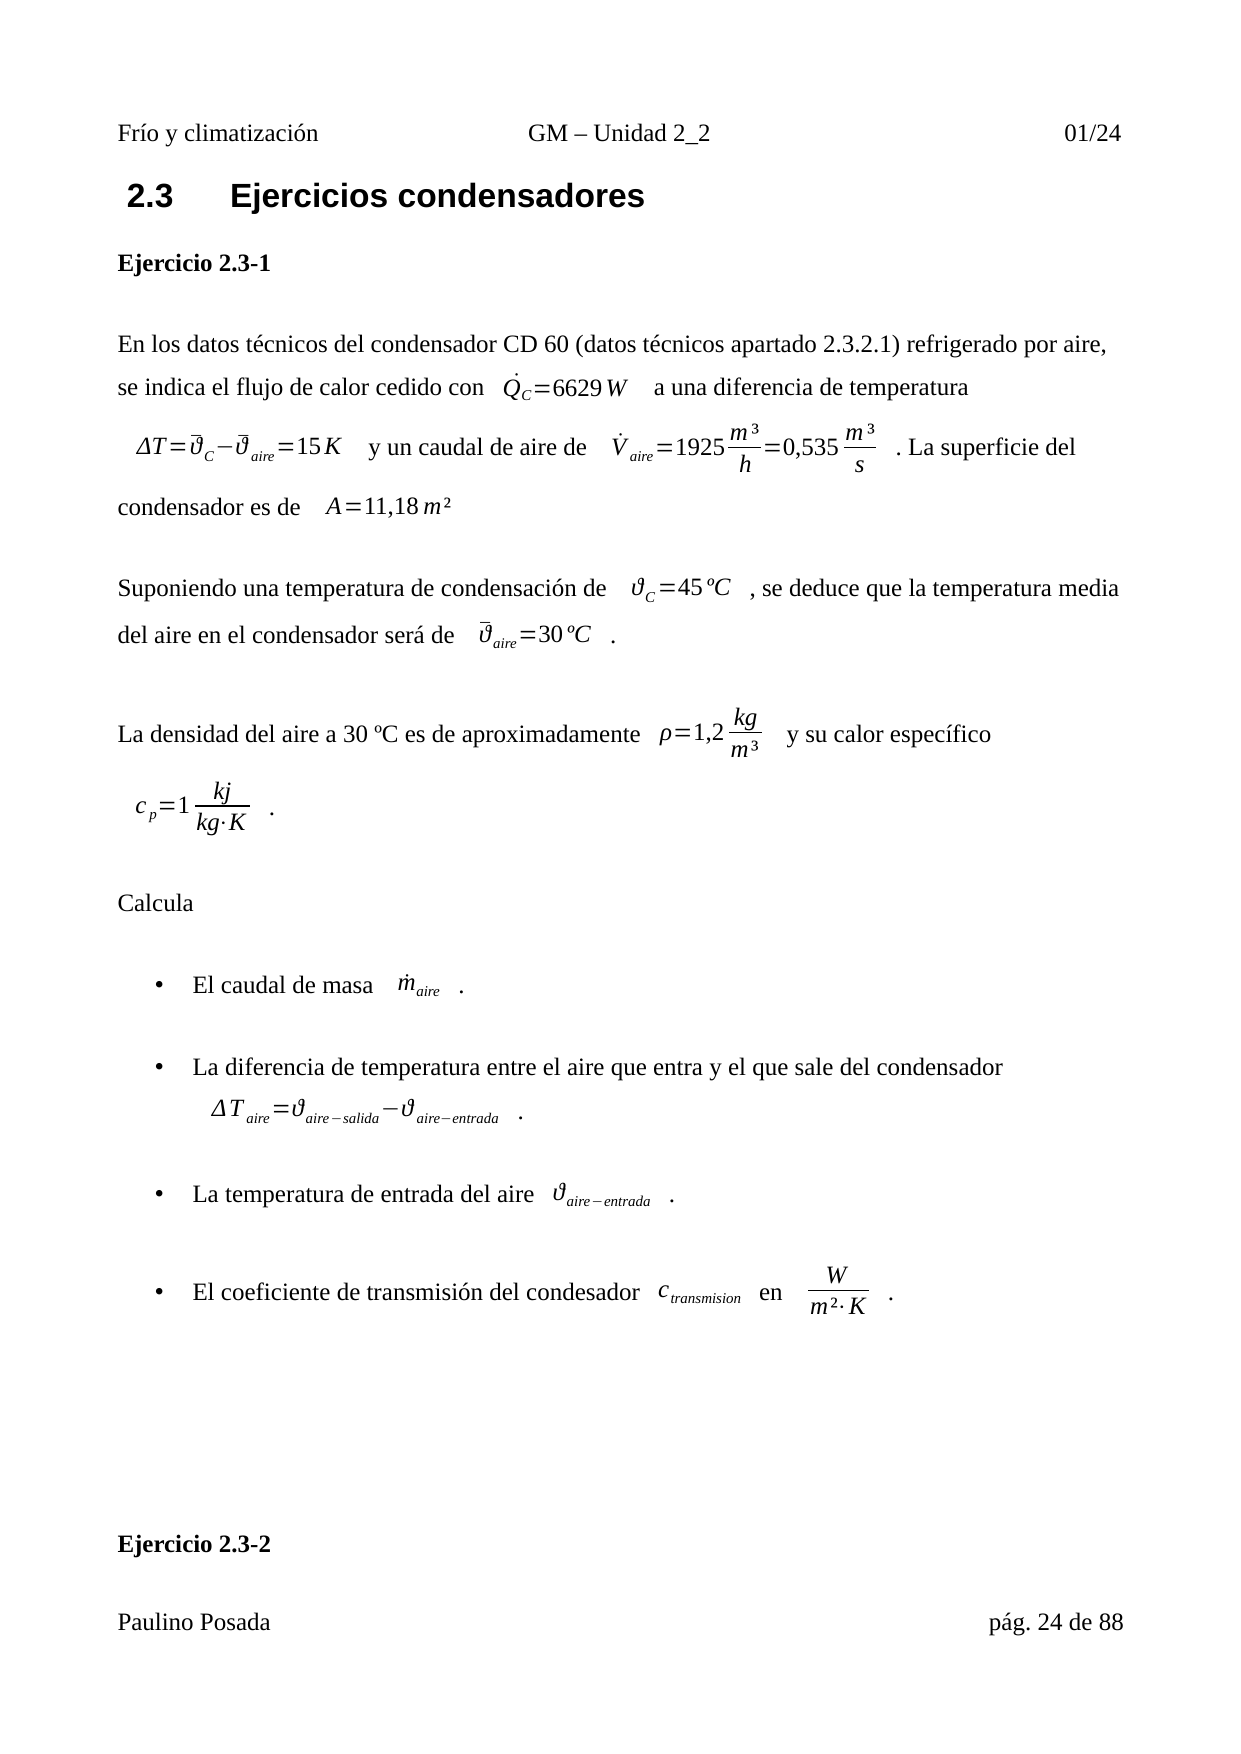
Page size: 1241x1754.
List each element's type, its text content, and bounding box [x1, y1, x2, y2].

text Ejercicio 2.3-1 [117, 248, 1123, 277]
text Calcula [117, 888, 1123, 917]
text En los datos técnicos del condensador CD 60 (datos técnicos apartado 2.3.2.1) refrigerado por aire, se indica el flujo de calor cedido con a una diferencia de temperatura y un caudal de aire de . La superficie del condensador es de [117, 329, 1123, 521]
subtitle Ejercicios condensadores [117, 176, 1123, 215]
list La temperatura de entrada del aire. [155, 1178, 1123, 1210]
text La densidad del aire a 30 ºC es de aproximadamente y su calor específico . [117, 704, 1123, 836]
text Suponiendo una temperatura de condensación de , se deduce que la temperatura media del aire en el condensador será de . [117, 573, 1123, 652]
list La diferencia de temperatura entre el aire que entra y el que sale del condensador. [155, 1052, 1123, 1126]
text Ejercicio 2.3-2 [117, 1529, 1123, 1558]
list El coeficiente de transmisión del condesadoren . [155, 1262, 1123, 1321]
list El caudal de masa . [155, 969, 1123, 1000]
